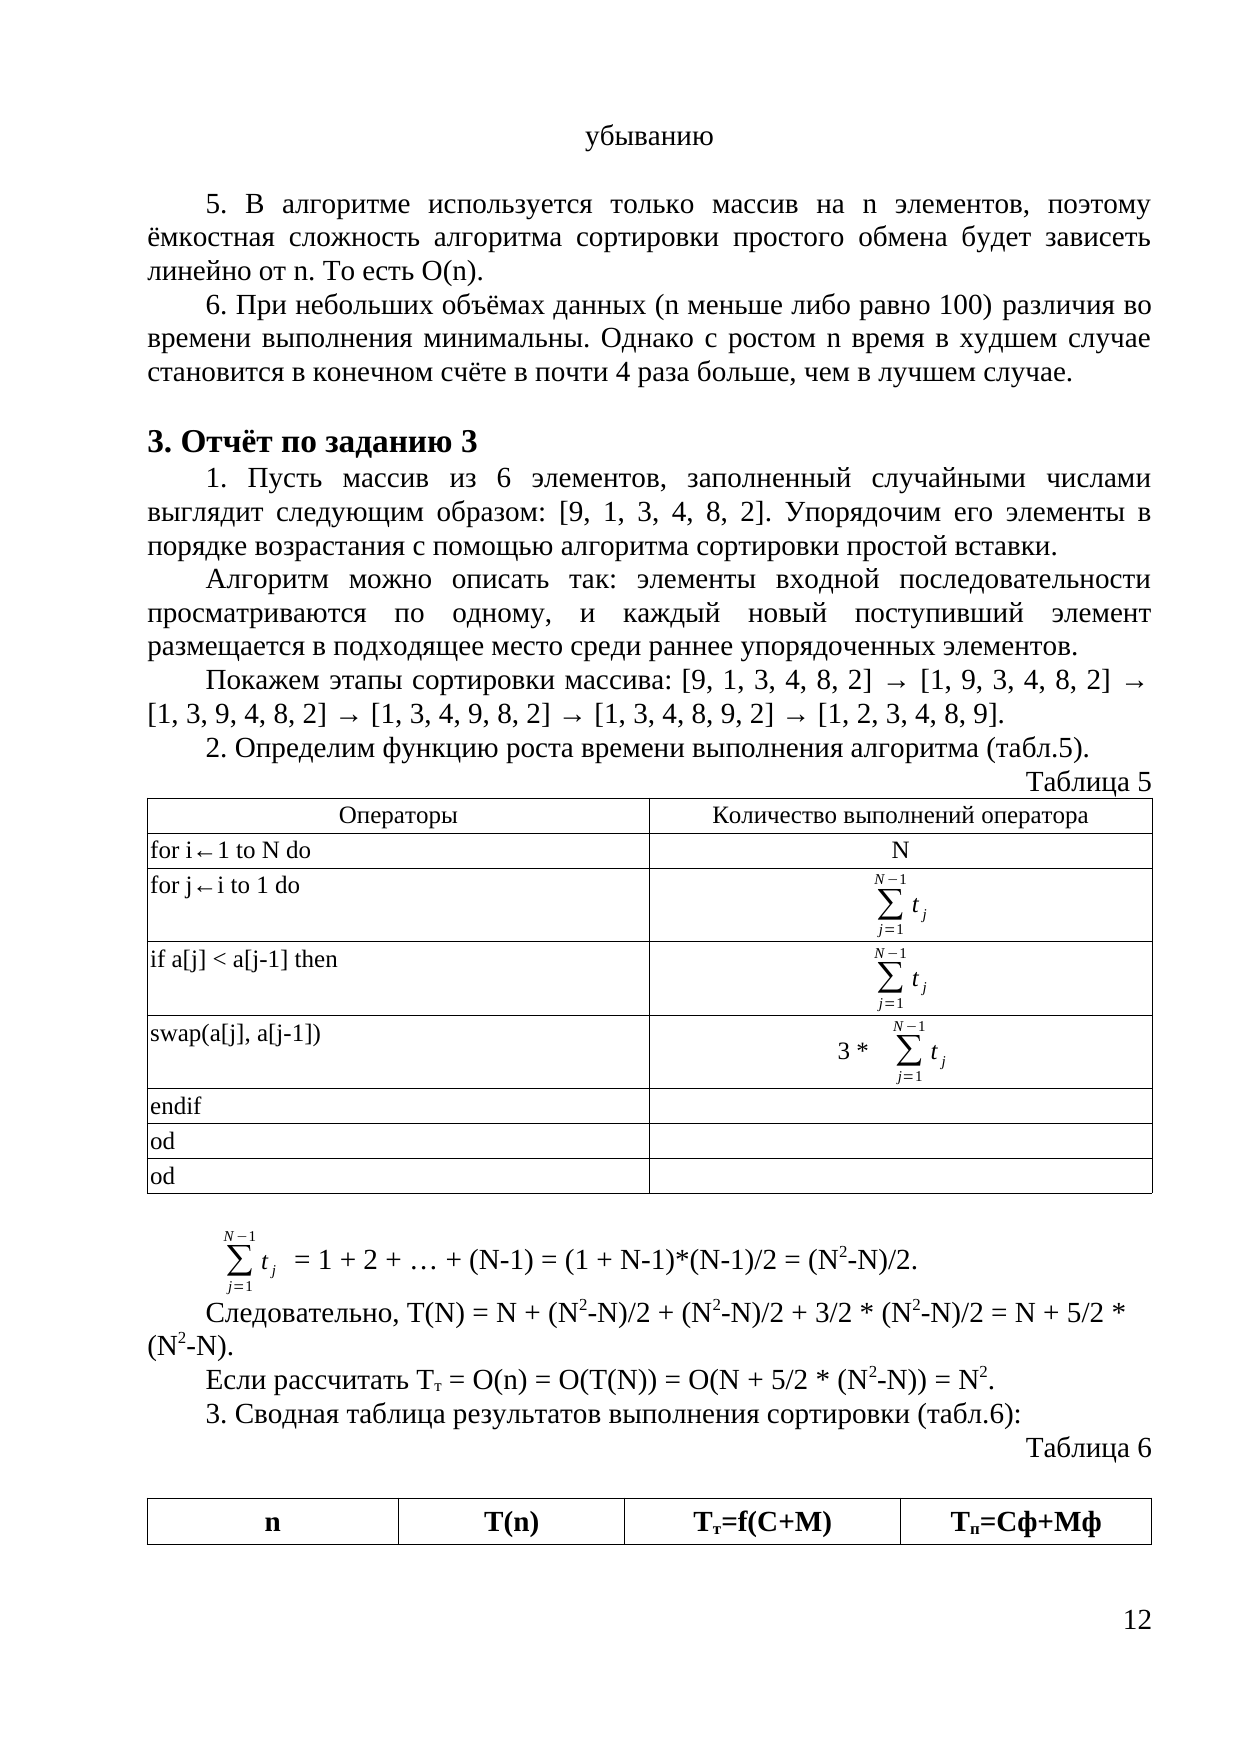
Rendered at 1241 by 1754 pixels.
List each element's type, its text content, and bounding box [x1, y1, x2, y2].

table_cell [650, 869, 1152, 941]
table_header T(n) [399, 1499, 624, 1544]
text убыванию [147, 118, 1152, 152]
text 1. Пусть массив из 6 элементов, заполненный случайными числами выглядит следующим образом: [9, 1, 3, 4, 8, 2]. Упорядочим его элементы в порядке возрастания с помощью алгоритма сортировки простой вставки. [147, 461, 1152, 561]
text 2. Определим функцию роста времени выполнения алгоритма (табл.5). [147, 730, 1152, 763]
text = 1 + 2 + … + (N-1) = (1 + N-1)*(N-1)/2 = (N2-N)/2. [147, 1227, 1152, 1294]
table_header Операторы [148, 799, 649, 832]
text 5. В алгоритме используется только массив на n элементов, поэтому ёмкостная сложность алгоритма сортировки простого обмена будет зависеть линейно от n. То есть O(n). [147, 186, 1152, 286]
table_cell od [148, 1159, 649, 1193]
table_cell [650, 1124, 1152, 1158]
text Следовательно, T(N) = N + (N2-N)/2 + (N2-N)/2 + 3/2 * (N2-N)/2 = N + 5/2 * (N2-N). [147, 1295, 1152, 1362]
text Таблица 6 [147, 1430, 1152, 1463]
table_cell swap(a[j], a[j-1]) [148, 1016, 649, 1088]
text Если рассчитать Tт = O(n) = O(T(N)) = O(N + 5/2 * (N2-N)) = N2. [147, 1362, 1152, 1396]
table_cell od [148, 1124, 649, 1158]
table_cell for i←1 to N do [148, 834, 649, 867]
text Алгоритм можно описать так: элементы входной последовательности просматриваются по одному, и каждый новый поступивший элемент размещается в подходящее место среди раннее упорядоченных элементов. [147, 561, 1152, 662]
table_header n [148, 1499, 398, 1544]
table_cell [650, 1089, 1152, 1123]
table_cell for j←i to 1 do [148, 869, 649, 941]
table_cell N [650, 834, 1152, 867]
subtitle 3. Отчёт по заданию 3 [147, 422, 1152, 460]
table_cell [650, 942, 1152, 1014]
table_header Количество выполнений оператора [650, 799, 1152, 832]
text 6. При небольших объёмах данных (n меньше либо равно 100) различия во времени выполнения минимальны. Однако с ростом n время в худшем случае становится в конечном счёте в почти 4 раза больше, чем в лучшем случае. [147, 287, 1152, 387]
table_cell if a[j] < a[j-1] then [148, 942, 649, 1014]
text Покажем этапы сортировки массива: [9, 1, 3, 4, 8, 2] → [1, 9, 3, 4, 8, 2] → [1, 3, 9, 4, 8, 2] → [1, 3, 4, 9, 8, 2] → [1, 3, 4, 8, 9, 2] → [1, 2, 3, 4, 8, 9]. [147, 662, 1152, 729]
text 3. Сводная таблица результатов выполнения сортировки (табл.6): [147, 1396, 1152, 1429]
table_cell [650, 1159, 1152, 1193]
table_header Tп=Cф+Мф [901, 1499, 1151, 1544]
text Таблица 5 [147, 764, 1152, 797]
table_cell endif [148, 1089, 649, 1123]
table_header Tт=f(C+M) [625, 1499, 900, 1544]
table_cell 3 * [650, 1016, 1152, 1088]
